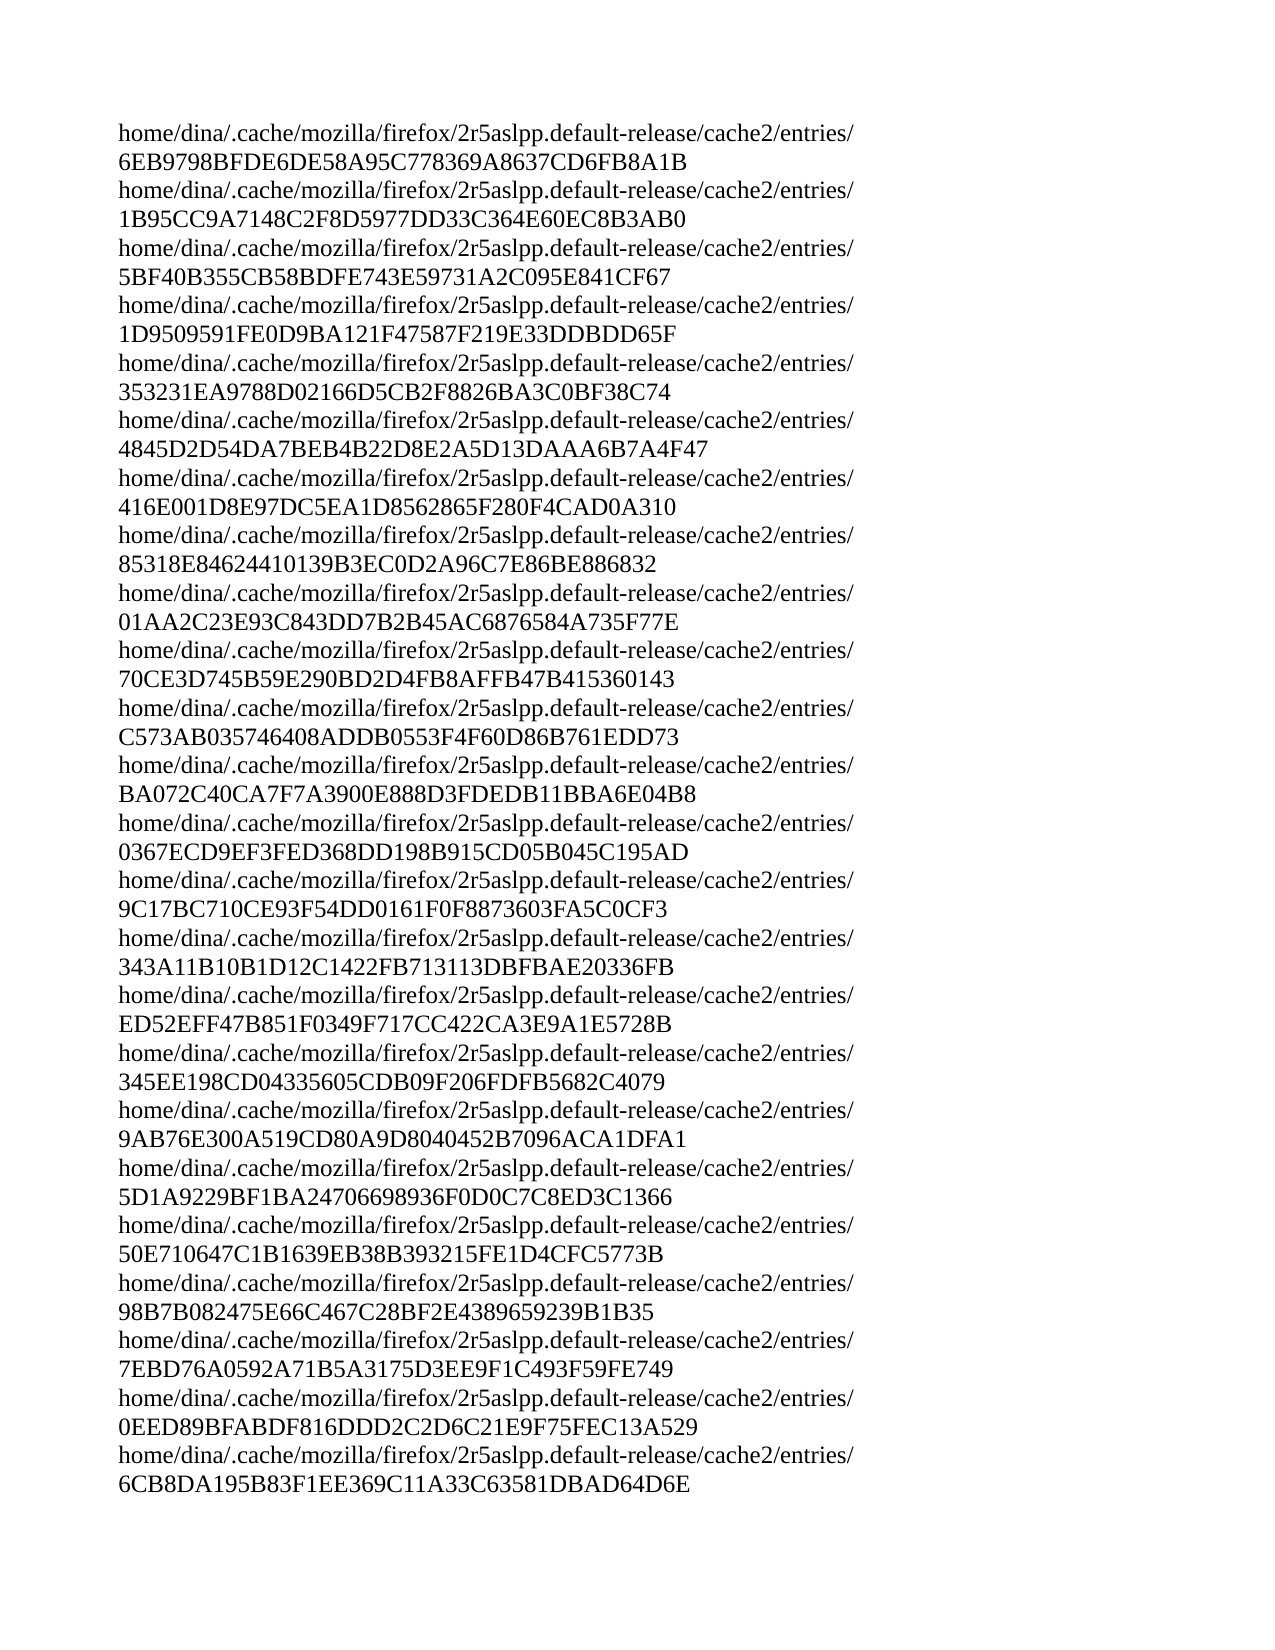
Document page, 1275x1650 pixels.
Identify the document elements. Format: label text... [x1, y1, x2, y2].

text home/dina/.cache/mozilla/firefox/2r5aslpp.default-release/cache2/entries/5D1A9229BF1BA24706698936F0D0C7C8ED3C1366 [118, 1153, 1157, 1211]
text home/dina/.cache/mozilla/firefox/2r5aslpp.default-release/cache2/entries/50E710647C1B1639EB38B393215FE1D4CFC5773B [118, 1211, 1157, 1268]
text home/dina/.cache/mozilla/firefox/2r5aslpp.default-release/cache2/entries/85318E84624410139B3EC0D2A96C7E86BE886832 [118, 521, 1157, 578]
text home/dina/.cache/mozilla/firefox/2r5aslpp.default-release/cache2/entries/BA072C40CA7F7A3900E888D3FDEDB11BBA6E04B8 [118, 751, 1157, 808]
text home/dina/.cache/mozilla/firefox/2r5aslpp.default-release/cache2/entries/9AB76E300A519CD80A9D8040452B7096ACA1DFA1 [118, 1096, 1157, 1153]
text home/dina/.cache/mozilla/firefox/2r5aslpp.default-release/cache2/entries/345EE198CD04335605CDB09F206FDFB5682C4079 [118, 1038, 1157, 1096]
text home/dina/.cache/mozilla/firefox/2r5aslpp.default-release/cache2/entries/70CE3D745B59E290BD2D4FB8AFFB47B415360143 [118, 636, 1157, 693]
text home/dina/.cache/mozilla/firefox/2r5aslpp.default-release/cache2/entries/0EED89BFABDF816DDD2C2D6C21E9F75FEC13A529 [118, 1383, 1157, 1441]
text home/dina/.cache/mozilla/firefox/2r5aslpp.default-release/cache2/entries/1B95CC9A7148C2F8D5977DD33C364E60EC8B3AB0 [118, 176, 1157, 233]
text home/dina/.cache/mozilla/firefox/2r5aslpp.default-release/cache2/entries/ED52EFF47B851F0349F717CC422CA3E9A1E5728B [118, 981, 1157, 1038]
text home/dina/.cache/mozilla/firefox/2r5aslpp.default-release/cache2/entries/4845D2D54DA7BEB4B22D8E2A5D13DAAA6B7A4F47 [118, 406, 1157, 463]
text home/dina/.cache/mozilla/firefox/2r5aslpp.default-release/cache2/entries/353231EA9788D02166D5CB2F8826BA3C0BF38C74 [118, 348, 1157, 406]
text home/dina/.cache/mozilla/firefox/2r5aslpp.default-release/cache2/entries/5BF40B355CB58BDFE743E59731A2C095E841CF67 [118, 233, 1157, 291]
text home/dina/.cache/mozilla/firefox/2r5aslpp.default-release/cache2/entries/1D9509591FE0D9BA121F47587F219E33DDBDD65F [118, 291, 1157, 348]
text home/dina/.cache/mozilla/firefox/2r5aslpp.default-release/cache2/entries/6EB9798BFDE6DE58A95C778369A8637CD6FB8A1B [118, 118, 1157, 176]
text home/dina/.cache/mozilla/firefox/2r5aslpp.default-release/cache2/entries/6CB8DA195B83F1EE369C11A33C63581DBAD64D6E [118, 1441, 1157, 1498]
text home/dina/.cache/mozilla/firefox/2r5aslpp.default-release/cache2/entries/416E001D8E97DC5EA1D8562865F280F4CAD0A310 [118, 463, 1157, 521]
text home/dina/.cache/mozilla/firefox/2r5aslpp.default-release/cache2/entries/343A11B10B1D12C1422FB713113DBFBAE20336FB [118, 923, 1157, 981]
text home/dina/.cache/mozilla/firefox/2r5aslpp.default-release/cache2/entries/9C17BC710CE93F54DD0161F0F8873603FA5C0CF3 [118, 866, 1157, 923]
text home/dina/.cache/mozilla/firefox/2r5aslpp.default-release/cache2/entries/0367ECD9EF3FED368DD198B915CD05B045C195AD [118, 808, 1157, 866]
text home/dina/.cache/mozilla/firefox/2r5aslpp.default-release/cache2/entries/01AA2C23E93C843DD7B2B45AC6876584A735F77E [118, 578, 1157, 636]
text home/dina/.cache/mozilla/firefox/2r5aslpp.default-release/cache2/entries/C573AB035746408ADDB0553F4F60D86B761EDD73 [118, 693, 1157, 751]
text home/dina/.cache/mozilla/firefox/2r5aslpp.default-release/cache2/entries/98B7B082475E66C467C28BF2E4389659239B1B35 [118, 1268, 1157, 1326]
text home/dina/.cache/mozilla/firefox/2r5aslpp.default-release/cache2/entries/7EBD76A0592A71B5A3175D3EE9F1C493F59FE749 [118, 1326, 1157, 1383]
